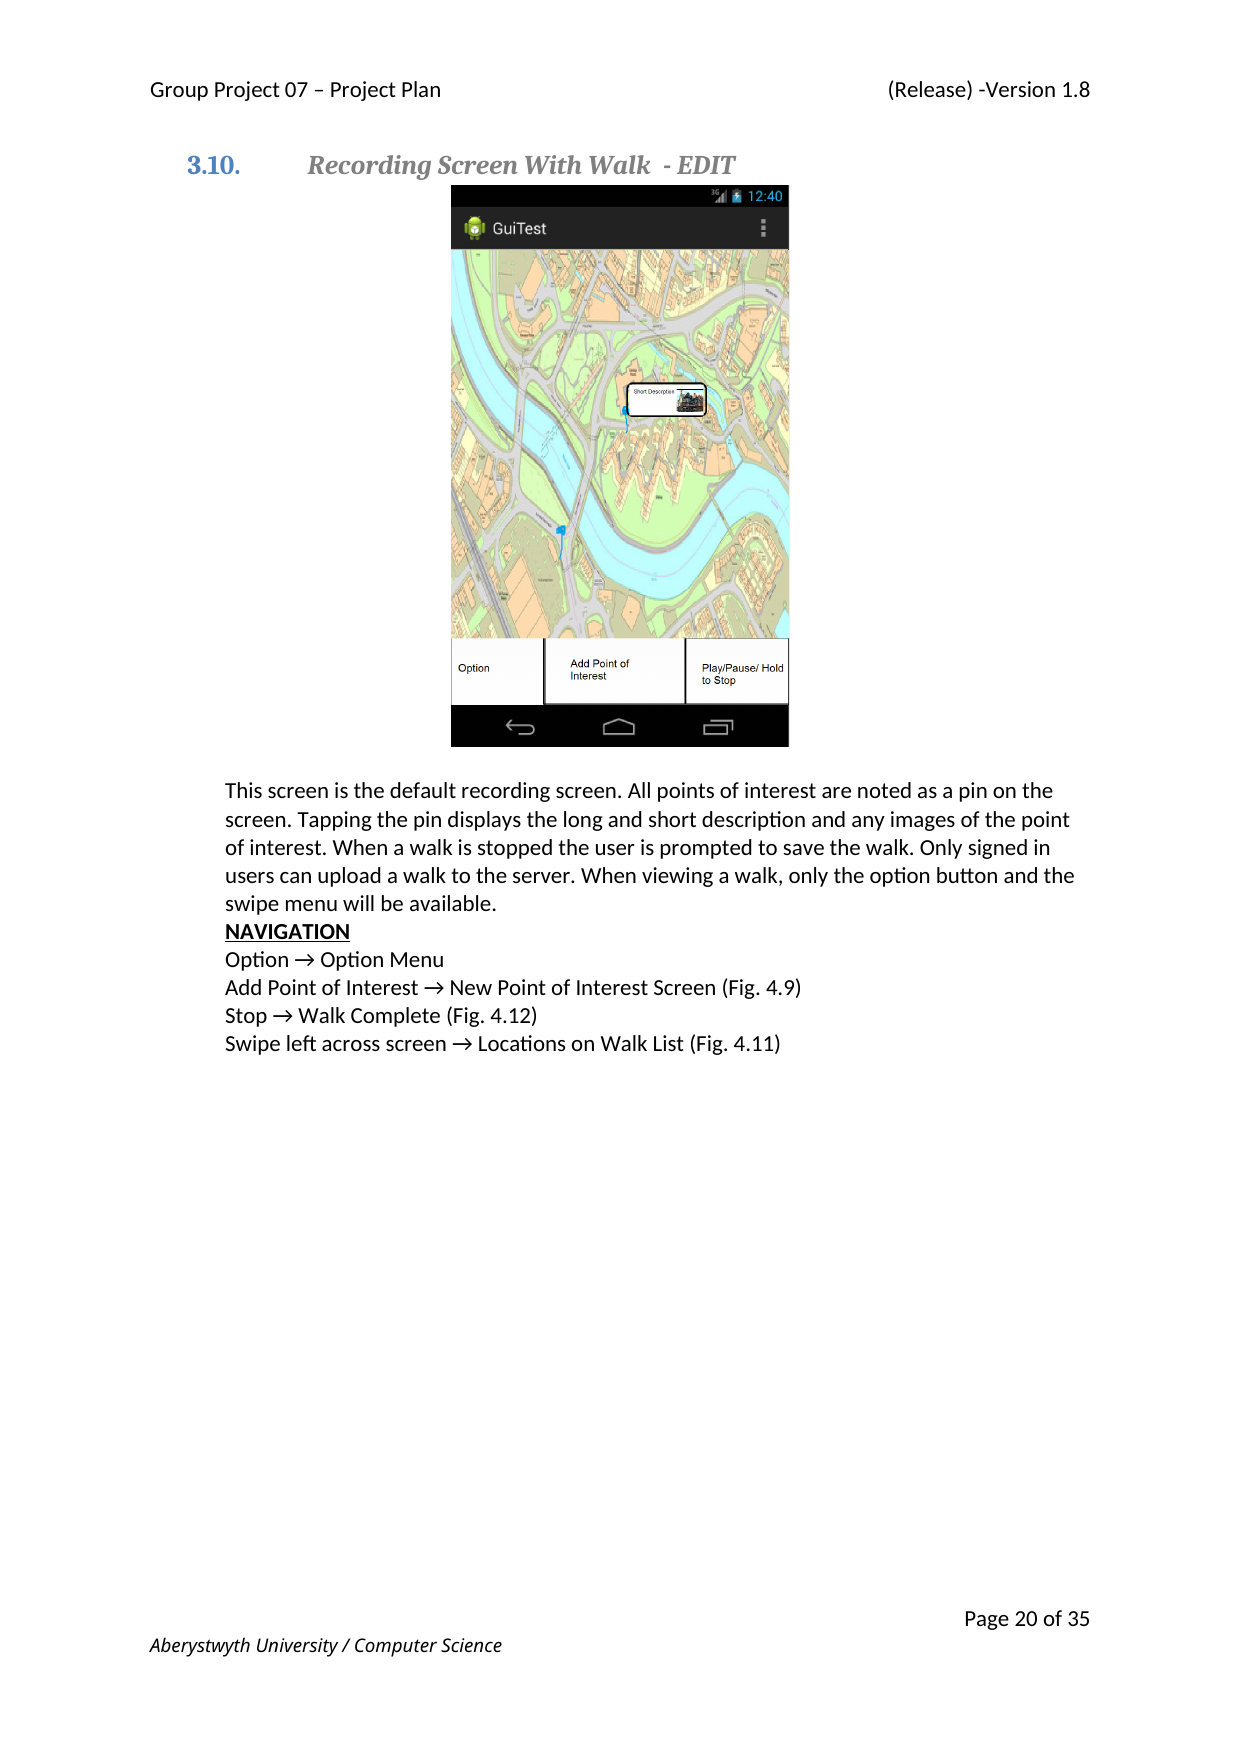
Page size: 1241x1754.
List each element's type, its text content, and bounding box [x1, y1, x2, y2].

text Add Point of Interest → New Point of Interest Screen (Fig. 4.9) [225, 973, 1090, 1001]
picture [451, 185, 790, 747]
text Option → Option Menu [225, 945, 1090, 973]
text Swipe left across screen → Locations on Walk List (Fig. 4.11) [225, 1029, 1090, 1057]
text NAVIGATION [225, 917, 1090, 945]
subtitle Recording Screen With Walk - EDIT [187, 150, 1090, 181]
text This screen is the default recording screen. All points of interest are noted as a pin on the screen. Tapping the pin displays the long and short description and any images of the point of interest. When a walk is stopped the user is prompted to save the walk. Only signed in users can upload a walk to the server. When viewing a walk, only the option button and the swipe menu will be available. [225, 777, 1090, 917]
text Stop → Walk Complete (Fig. 4.12) [225, 1001, 1090, 1029]
